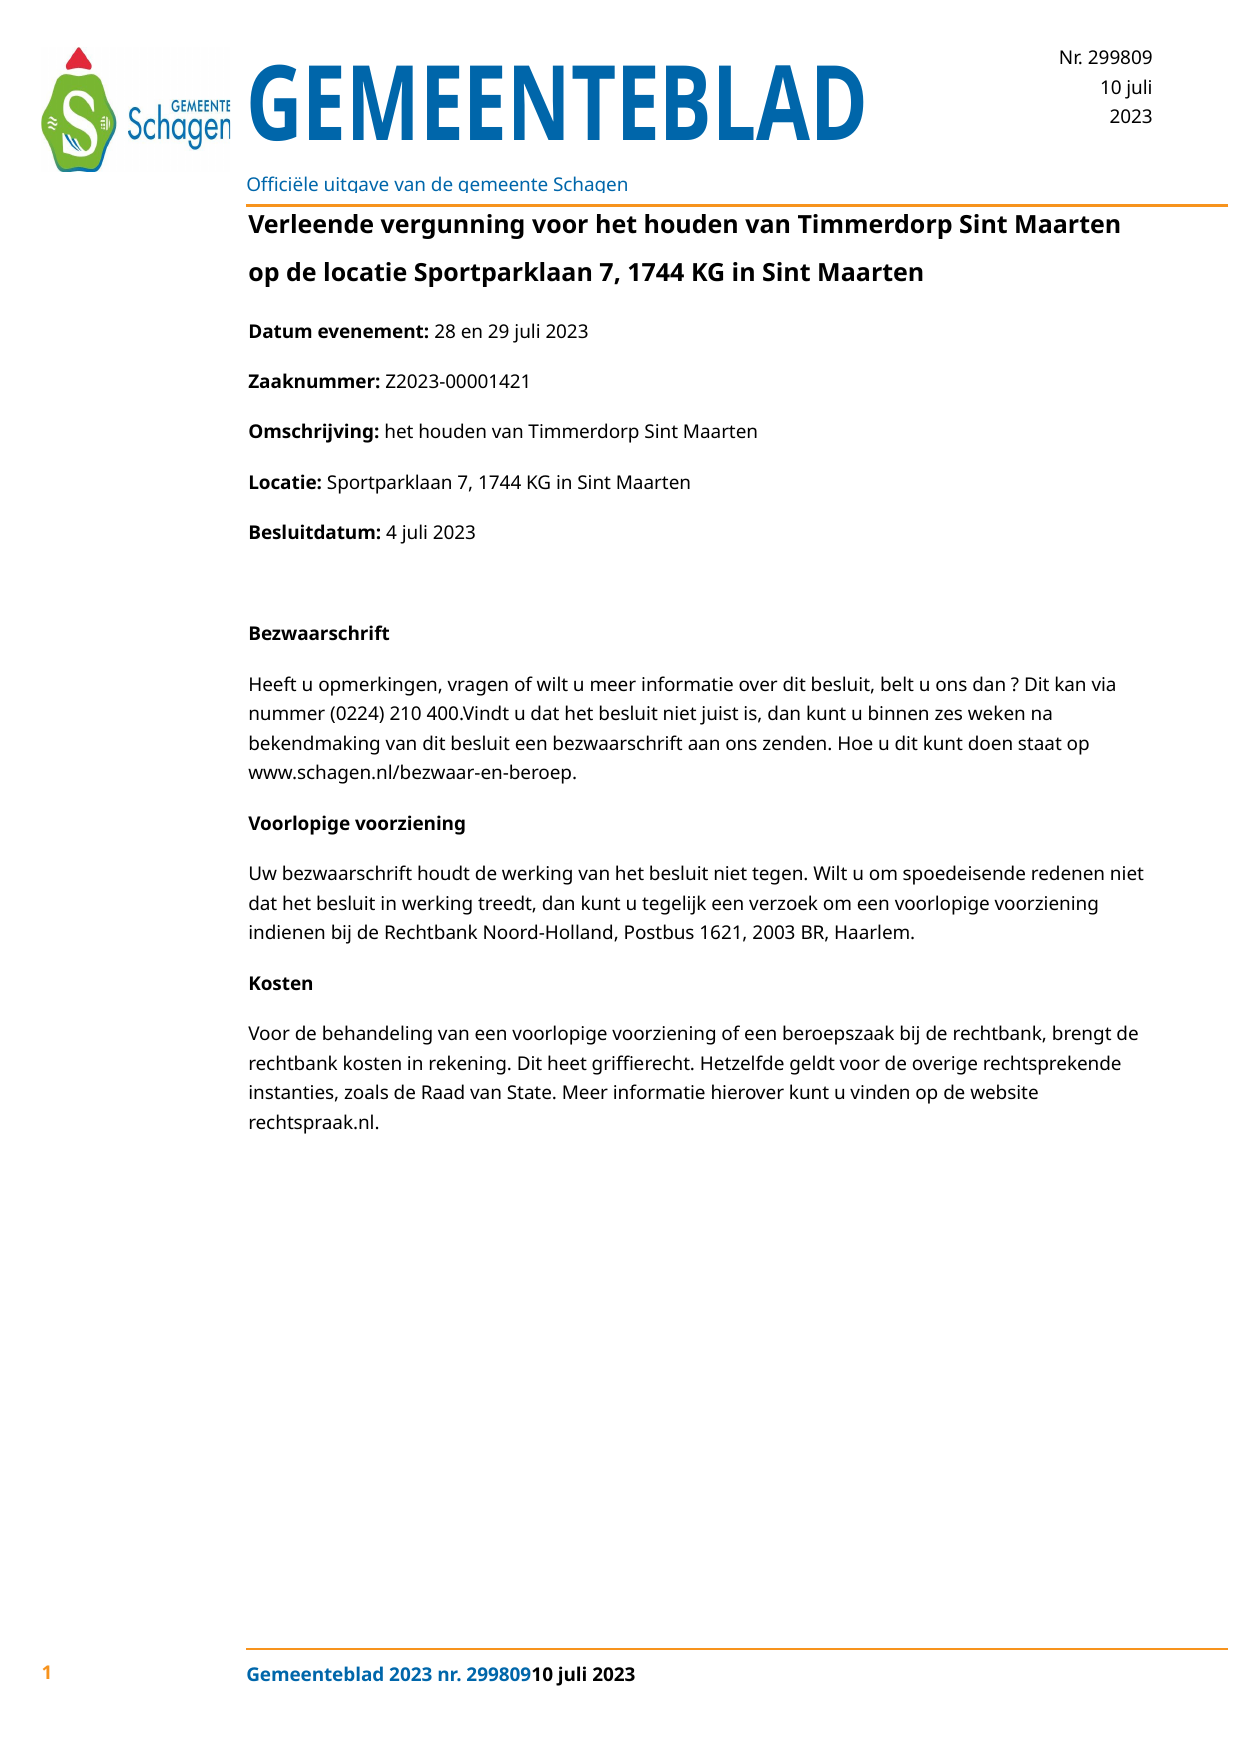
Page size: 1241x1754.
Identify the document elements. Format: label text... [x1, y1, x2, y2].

text Verleende vergunning voor het houden van Timmerdorp Sint Maarten op de locatie Sportparklaan 7, 1744 KG in Sint Maarten [248, 207, 1152, 288]
text Omschrijving: het houden van Timmerdorp Sint Maarten [248, 419, 1152, 444]
text Besluitdatum: 4 juli 2023 [248, 519, 1152, 545]
text Locatie: Sportparklaan 7, 1744 KG in Sint Maarten [248, 469, 1152, 495]
text Voor de behandeling van een voorlopige voorziening of een beroepszaak bij de rechtbank, brengt de rechtbank kosten in rekening. Dit heet griffierecht. Hetzelfde geldt voor de overige rechtsprekende instanties, zoals de Raad van State. Meer informatie hierover kunt u vinden op de website rechtspraak.nl. [248, 1020, 1152, 1135]
text Heeft u opmerkingen, vragen of wilt u meer informatie over dit besluit, belt u ons dan ? Dit kan via nummer (0224) 210 400.Vindt u dat het besluit niet juist is, dan kunt u binnen zes weken na bekendmaking van dit besluit een bezwaarschrift aan ons zenden. Hoe u dit kunt doen staat op www.schagen.nl/bezwaar-en-beroep. [248, 671, 1152, 785]
text Voorlopige voorziening [248, 810, 1152, 836]
text Datum evenement: 28 en 29 juli 2023 [248, 318, 1152, 344]
picture [41, 47, 231, 172]
text Zaaknummer: Z2023-00001421 [248, 368, 1152, 394]
text Uw bezwaarschrift houdt de werking van het besluit niet tegen. Wilt u om spoedeisende redenen niet dat het besluit in werking treedt, dan kunt u tegelijk een verzoek om een voorlopige voorziening indienen bij de Rechtbank Noord-Holland, Postbus 1621, 2003 BR, Haarlem. [248, 860, 1152, 945]
text Bezwaarschrift [248, 620, 1152, 646]
text Kosten [248, 970, 1152, 996]
